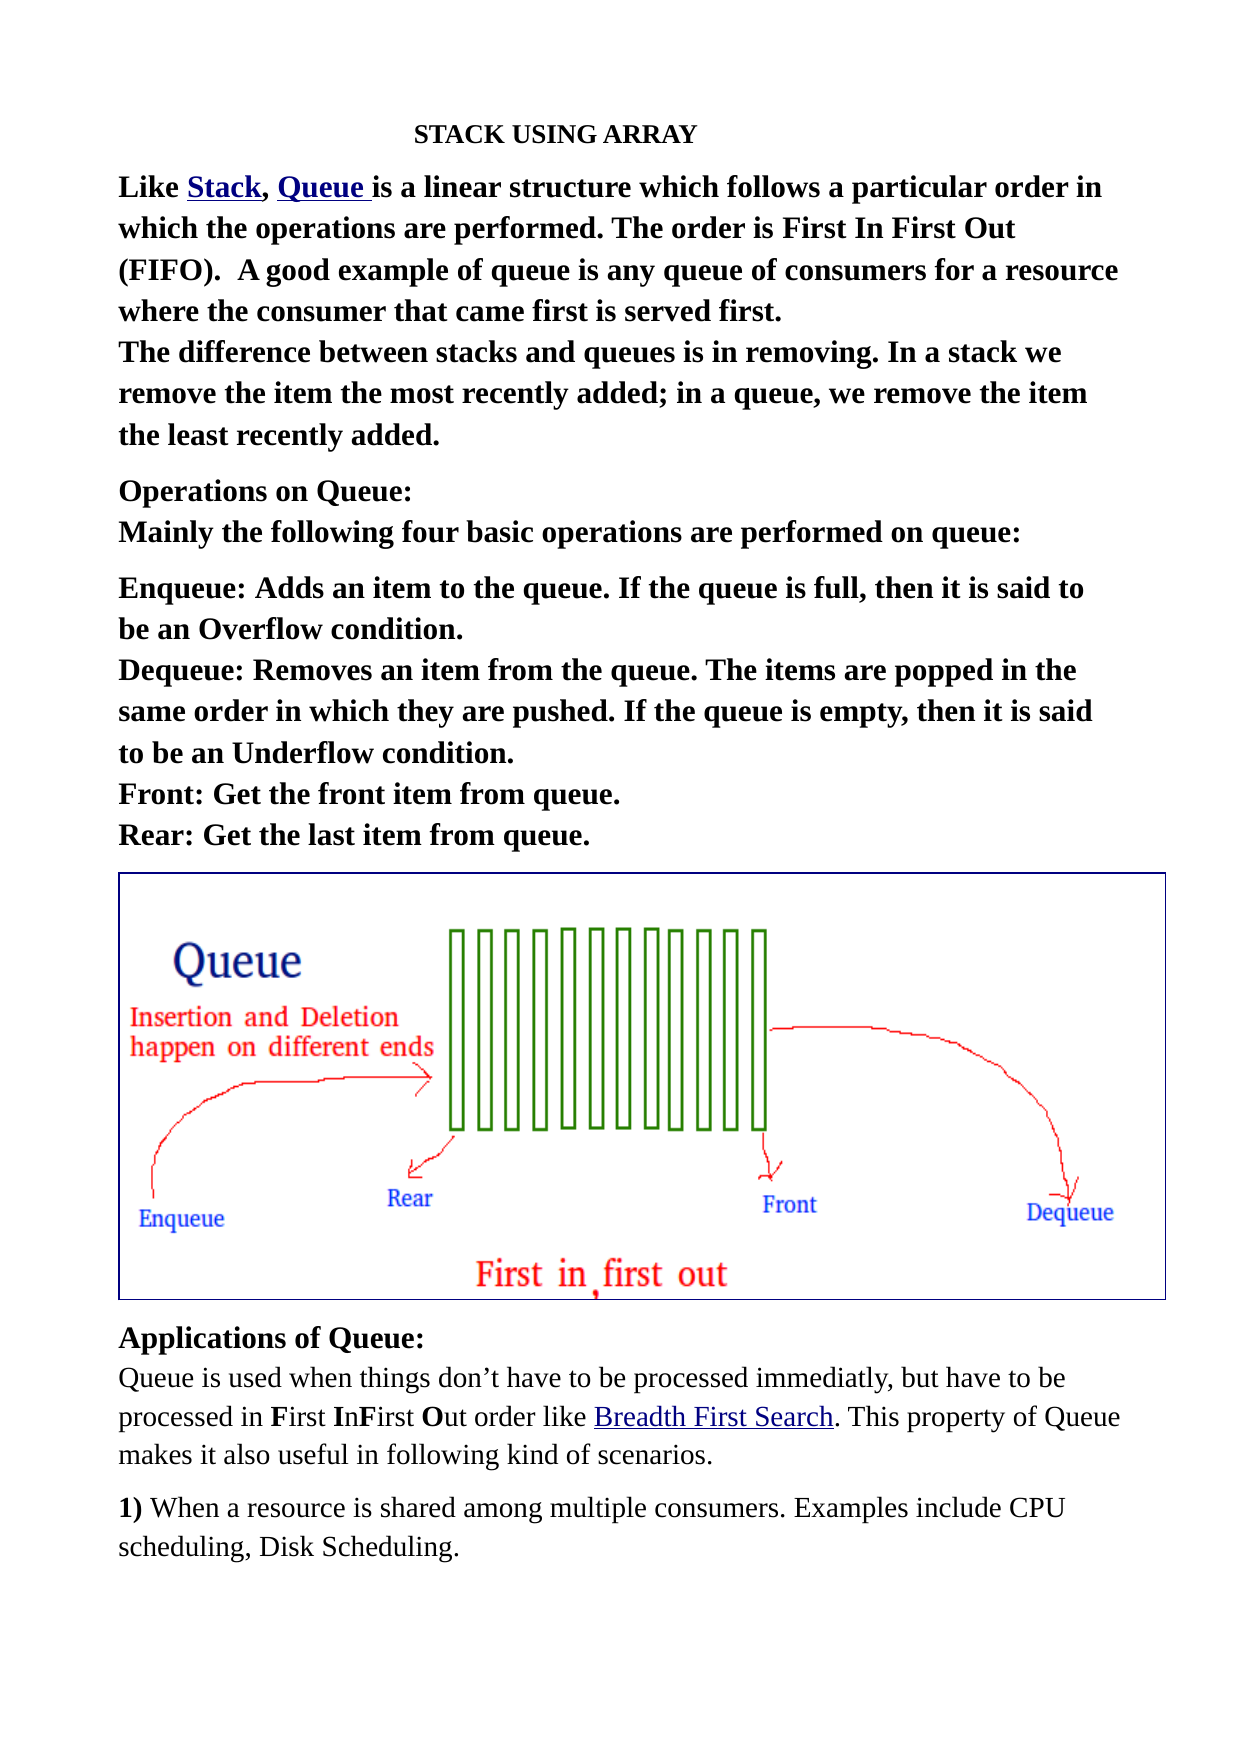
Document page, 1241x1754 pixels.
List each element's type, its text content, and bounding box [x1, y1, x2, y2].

text 1) When a resource is shared among multiple consumers. Examples include CPU scheduling, Disk Scheduling. [118, 1490, 1122, 1562]
text Operations on Queue: Mainly the following four basic operations are performed on queue: [118, 472, 1122, 549]
text Like Stack, Queue is a linear structure which follows a particular order in which the operations are performed. The order is First In First Out (FIFO). A good example of queue is any queue of consumers for a resource where the consumer that came first is served first. The difference between stacks and queues is in removing. In a stack we remove the item the most recently added; in a queue, we remove the item the least recently added. [118, 168, 1122, 452]
text Enqueue: Adds an item to the queue. If the queue is full, then it is said to be an Overflow condition. Dequeue: Removes an item from the queue. The items are popped in the same order in which they are pushed. If the queue is empty, then it is said to be an Underflow condition. Front: Get the front item from queue. Rear: Get the last item from queue. [118, 569, 1122, 852]
text Applications of Queue: Queue is used when things don’t have to be processed immediatly, but have to be processed in First InFirst Out order like Breadth First Search. This property of Queue makes it also useful in following kind of scenarios. [118, 1319, 1122, 1471]
text STACK USING ARRAY [118, 118, 1122, 149]
picture [120, 874, 1165, 1299]
